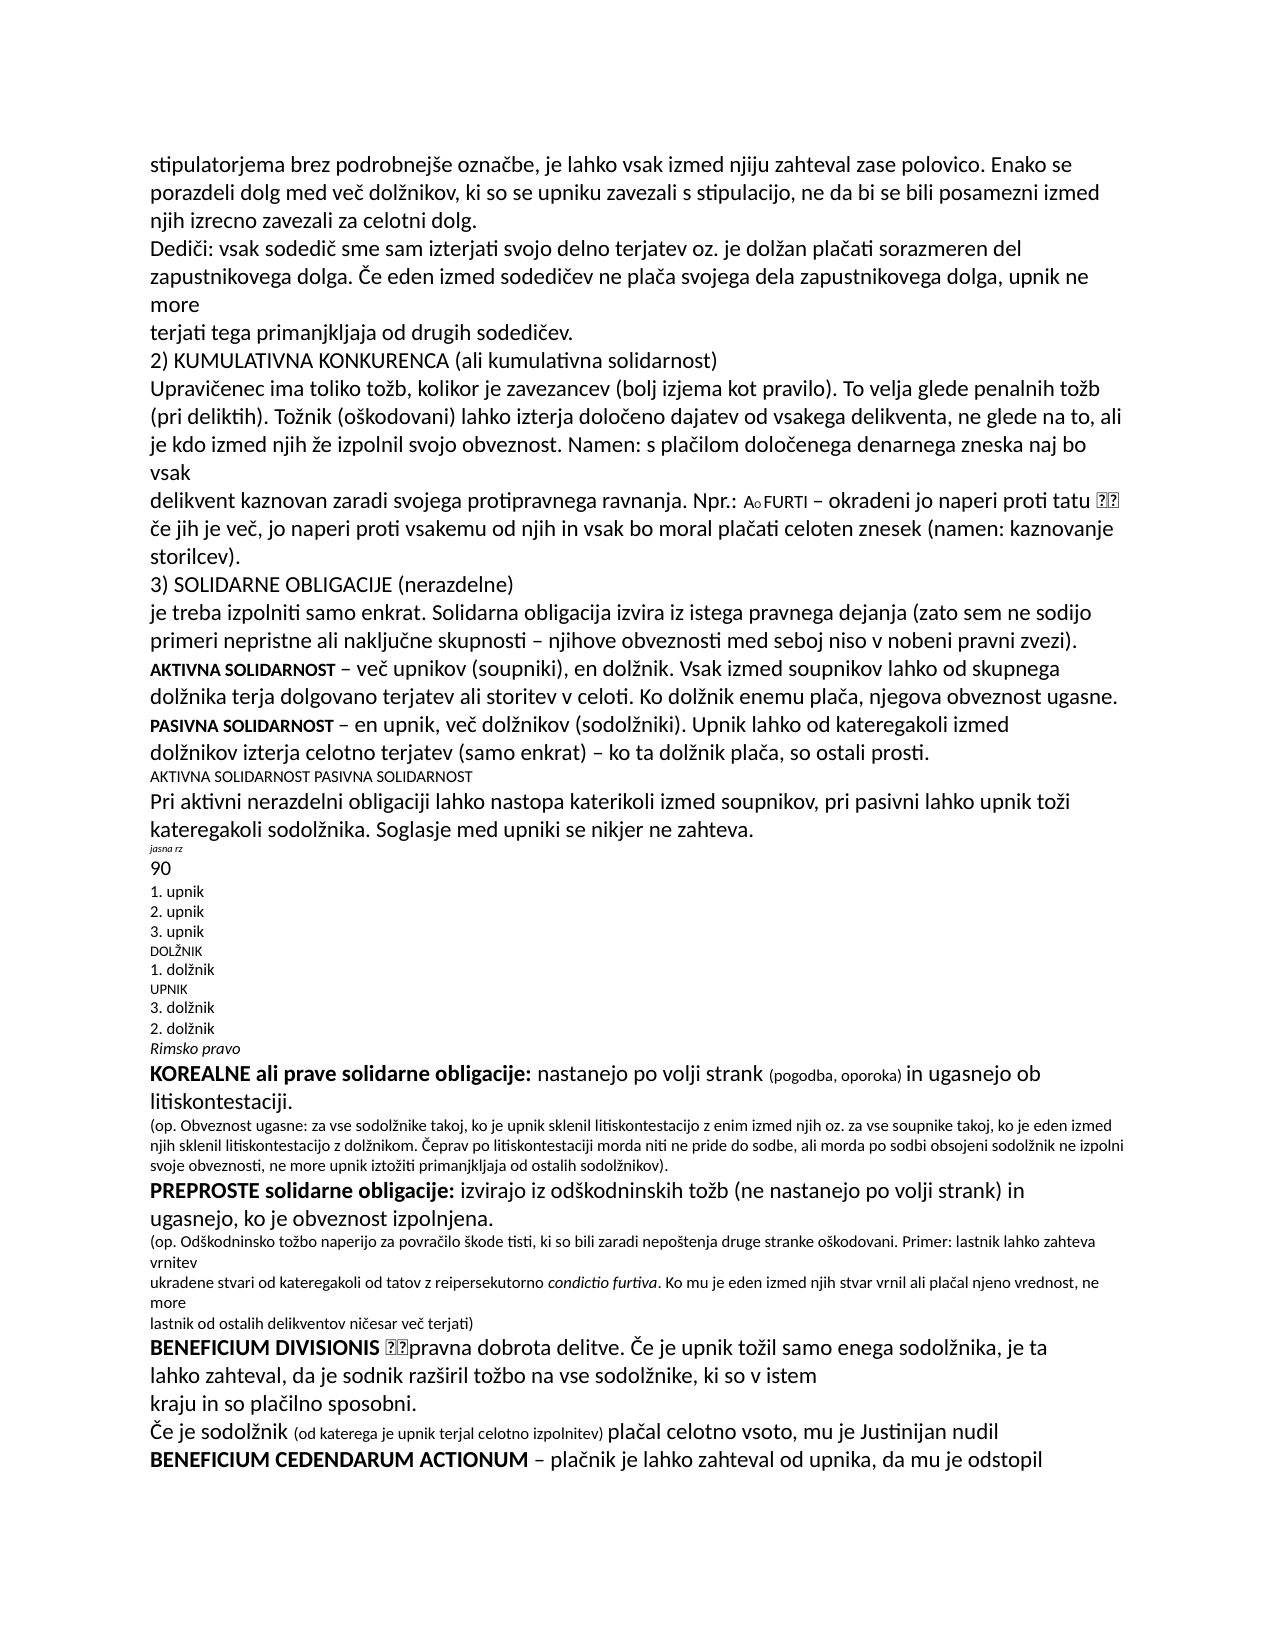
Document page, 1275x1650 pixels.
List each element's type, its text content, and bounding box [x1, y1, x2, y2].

text Pri aktivni nerazdelni obligaciji lahko nastopa katerikoli izmed soupnikov, pri pasivni lahko upnik toži [150, 787, 1125, 815]
text Če je sodolžnik (od katerega je upnik terjal celotno izpolnitev) plačal celotno vsoto, mu je Justinijan nudil [150, 1417, 1125, 1445]
text kateregakoli sodolžnika. Soglasje med upniki se nikjer ne zahteva. [150, 815, 1125, 843]
text zapustnikovega dolga. Če eden izmed sodedičev ne plača svojega dela zapustnikovega dolga, upnik ne more [150, 262, 1125, 318]
text če jih je več, jo naperi proti vsakemu od njih in vsak bo moral plačati celoten znesek (namen: kaznovanje [150, 514, 1125, 542]
text 3) SOLIDARNE OBLIGACIJE (nerazdelne) [150, 570, 1125, 598]
text Dediči: vsak sodedič sme sam izterjati svojo delno terjatev oz. je dolžan plačati sorazmeren del [150, 234, 1125, 262]
text KOREALNE ali prave solidarne obligacije: nastanejo po volji strank (pogodba, oporoka) in ugasnejo ob [150, 1059, 1125, 1087]
text 2) KUMULATIVNA KONKURENCA (ali kumulativna solidarnost) [150, 346, 1125, 374]
text 2. upnik [150, 901, 1125, 922]
text UPNIK [150, 980, 1125, 998]
text delikvent kaznovan zaradi svojega protipravnega ravnanja. Npr.: AO FURTI – okradeni jo naperi proti tatu  [150, 486, 1125, 514]
text 3. upnik [150, 922, 1125, 942]
text (op. Obveznost ugasne: za vse sodolžnike takoj, ko je upnik sklenil litiskontestacijo z enim izmed njih oz. za vse soupnike takoj, ko je eden izmed [150, 1115, 1125, 1135]
text ugasnejo, ko je obveznost izpolnjena. [150, 1204, 1125, 1232]
text Rimsko pravo [150, 1038, 1125, 1059]
text litiskontestaciji. [150, 1087, 1125, 1115]
text dolžnika terja dolgovano terjatev ali storitev v celoti. Ko dolžnik enemu plača, njegova obveznost ugasne. [150, 682, 1125, 710]
text lastnik od ostalih delikventov ničesar več terjati) [150, 1313, 1125, 1333]
text jasna rz [150, 843, 1125, 856]
text kraju in so plačilno sposobni. [150, 1389, 1125, 1417]
text AKTIVNA SOLIDARNOST PASIVNA SOLIDARNOST [150, 766, 1125, 787]
text terjati tega primanjkljaja od drugih sodedičev. [150, 318, 1125, 346]
text je treba izpolniti samo enkrat. Solidarna obligacija izvira iz istega pravnega dejanja (zato sem ne sodijo [150, 598, 1125, 626]
text 3. dolžnik [150, 998, 1125, 1018]
text lahko zahteval, da je sodnik razširil tožbo na vse sodolžnike, ki so v istem [150, 1361, 1125, 1389]
text Upravičenec ima toliko tožb, kolikor je zavezancev (bolj izjema kot pravilo). To velja glede penalnih tožb [150, 374, 1125, 402]
text ukradene stvari od kateregakoli od tatov z reipersekutorno condictio furtiva. Ko mu je eden izmed njih stvar vrnil ali plačal njeno vrednost, ne more [150, 1272, 1125, 1313]
text PASIVNA SOLIDARNOST – en upnik, več dolžnikov (sodolžniki). Upnik lahko od kateregakoli izmed [150, 710, 1125, 738]
text BENEFICIUM DIVISIONIS pravna dobrota delitve. Če je upnik tožil samo enega sodolžnika, je ta [150, 1333, 1125, 1361]
text 1. dolžnik [150, 960, 1125, 980]
text DOLŽNIK [150, 942, 1125, 960]
text storilcev). [150, 542, 1125, 570]
text njih sklenil litiskontestacijo z dolžnikom. Čeprav po litiskontestaciji morda niti ne pride do sodbe, ali morda po sodbi obsojeni sodolžnik ne izpolni [150, 1135, 1125, 1155]
text BENEFICIUM CEDENDARUM ACTIONUM – plačnik je lahko zahteval od upnika, da mu je odstopil [150, 1445, 1125, 1473]
text 2. dolžnik [150, 1018, 1125, 1038]
text stipulatorjema brez podrobnejše označbe, je lahko vsak izmed njiju zahteval zase polovico. Enako se [150, 150, 1125, 178]
text porazdeli dolg med več dolžnikov, ki so se upniku zavezali s stipulacijo, ne da bi se bili posamezni izmed [150, 178, 1125, 206]
text je kdo izmed njih že izpolnil svojo obveznost. Namen: s plačilom določenega denarnega zneska naj bo vsak [150, 430, 1125, 486]
text AKTIVNA SOLIDARNOST – več upnikov (soupniki), en dolžnik. Vsak izmed soupnikov lahko od skupnega [150, 654, 1125, 682]
text svoje obveznosti, ne more upnik iztožiti primanjkljaja od ostalih sodolžnikov). [150, 1155, 1125, 1176]
text primeri nepristne ali naključne skupnosti – njihove obveznosti med seboj niso v nobeni pravni zvezi). [150, 626, 1125, 654]
text njih izrecno zavezali za celotni dolg. [150, 206, 1125, 234]
text 1. upnik [150, 881, 1125, 901]
text PREPROSTE solidarne obligacije: izvirajo iz odškodninskih tožb (ne nastanejo po volji strank) in [150, 1176, 1125, 1204]
text dolžnikov izterja celotno terjatev (samo enkrat) – ko ta dolžnik plača, so ostali prosti. [150, 738, 1125, 766]
text (pri deliktih). Tožnik (oškodovani) lahko izterja določeno dajatev od vsakega delikventa, ne glede na to, ali [150, 402, 1125, 430]
text (op. Odškodninsko tožbo naperijo za povračilo škode tisti, ki so bili zaradi nepoštenja druge stranke oškodovani. Primer: lastnik lahko zahteva vrnitev [150, 1232, 1125, 1272]
text 90 [150, 856, 1125, 881]
